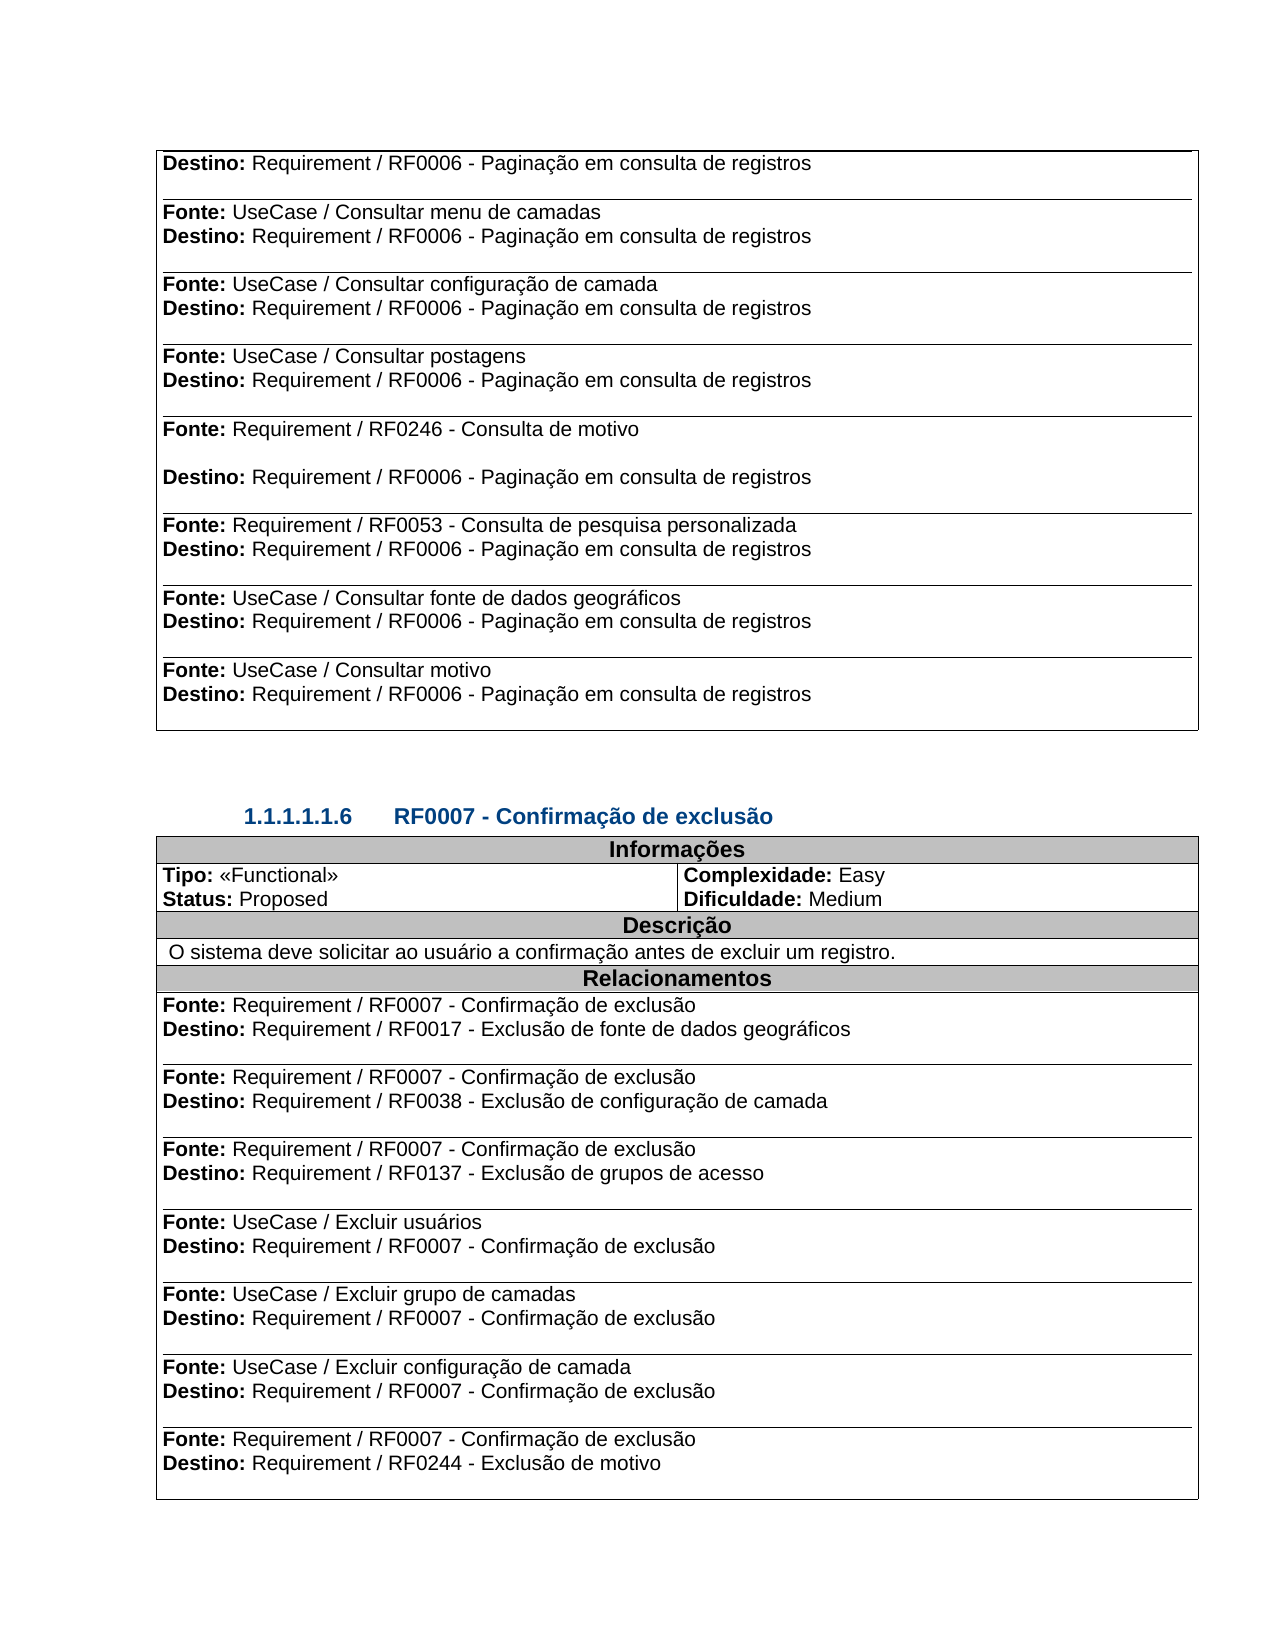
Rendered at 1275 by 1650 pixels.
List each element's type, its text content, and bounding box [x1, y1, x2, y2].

table_cell Fonte: UseCase / Consultar fonte de dados geográficos Destino: Requirement / RF0006 - Paginação em consulta de registros [163, 586, 1192, 657]
subtitle RF0007 - Confirmação de exclusão [244, 803, 1125, 829]
table_cell Fonte: UseCase / Consultar postagens Destino: Requirement / RF0006 - Paginação em consulta de registros [163, 345, 1192, 416]
table_cell Fonte: Requirement / RF0007 - Confirmação de exclusão Destino: Requirement / RF0038 - Exclusão de configuração de camada [163, 1065, 1192, 1137]
table_cell Fonte: UseCase / Consultar configuração de camada Destino: Requirement / RF0006 - Paginação em consulta de registros [163, 273, 1192, 344]
table_cell Fonte: UseCase / Consultar motivo Destino: Requirement / RF0006 - Paginação em consulta de registros [163, 658, 1192, 730]
table_cell Fonte: Requirement / RF0007 - Confirmação de exclusão Destino: Requirement / RF0244 - Exclusão de motivo [163, 1428, 1192, 1499]
table_header Fonte: Requirement / RF0007 - Confirmação de exclusão Destino: Requirement / RF0017 - Exclusão de fonte de dados geográficos [163, 993, 1192, 1064]
table_cell Fonte: Requirement / RF0246 - Consulta de motivo Destino: Requirement / RF0006 - Paginação em consulta de registros [163, 417, 1192, 512]
table_cell Fonte: Requirement / RF0053 - Consulta de pesquisa personalizada Destino: Requirement / RF0006 - Paginação em consulta de registros [163, 514, 1192, 585]
table_cell Tipo: «Functional» Status: Proposed [157, 864, 677, 911]
table_cell Fonte: UseCase / Consultar menu de camadas Destino: Requirement / RF0006 - Paginação em consulta de registros [163, 200, 1192, 271]
table_cell Complexidade: Easy Dificuldade: Medium [678, 864, 1198, 911]
table_cell Fonte: UseCase / Excluir usuários Destino: Requirement / RF0007 - Confirmação de exclusão [163, 1210, 1192, 1282]
table_cell Relacionamentos [157, 966, 1198, 991]
table_cell [1192, 993, 1198, 1499]
table_header Informações [157, 837, 1198, 863]
table_cell Destino: Requirement / RF0006 - Paginação em consulta de registros [163, 152, 1192, 199]
table_cell Fonte: UseCase / Excluir grupo de camadas Destino: Requirement / RF0007 - Confirmação de exclusão [163, 1283, 1192, 1354]
table_cell Fonte: Requirement / RF0007 - Confirmação de exclusão Destino: Requirement / RF0137 - Exclusão de grupos de acesso [163, 1138, 1192, 1209]
table_cell [157, 151, 1198, 730]
table_cell Fonte: UseCase / Excluir configuração de camada Destino: Requirement / RF0007 - Confirmação de exclusão [163, 1355, 1192, 1426]
table_cell O sistema deve solicitar ao usuário a confirmação antes de excluir um registro. [157, 939, 1198, 964]
table_cell [157, 993, 163, 1499]
table_cell Descrição [157, 912, 1198, 938]
